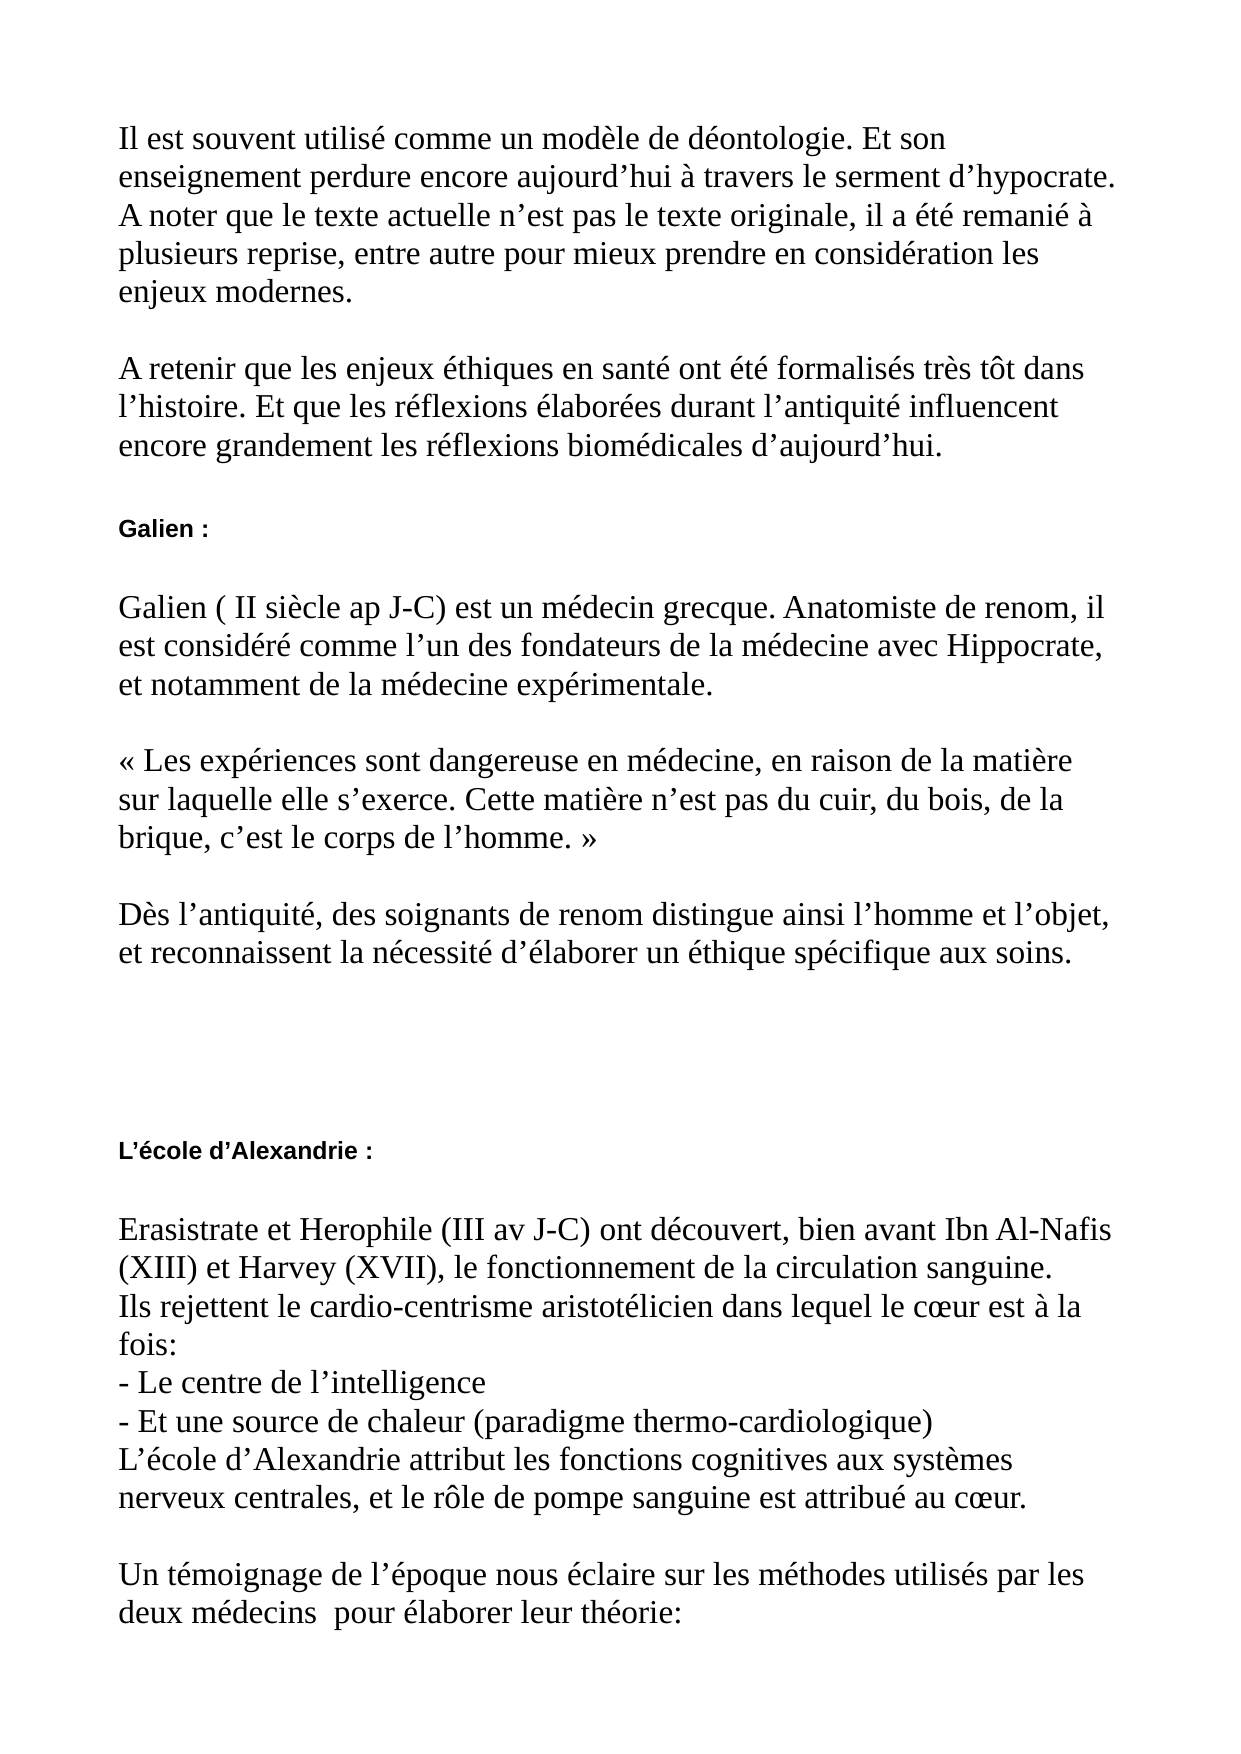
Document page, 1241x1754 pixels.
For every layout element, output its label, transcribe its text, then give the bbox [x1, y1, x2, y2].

text plusieurs reprise, entre autre pour mieux prendre en considération les enjeux modernes. [118, 233, 1122, 310]
text Il est souvent utilisé comme un modèle de déontologie. Et son enseignement perdure encore aujourd’hui à travers le serment d’hypocrate. [118, 118, 1122, 195]
text - Le centre de l’intelligence [118, 1363, 1122, 1401]
text Dès l’antiquité, des soignants de renom distingue ainsi l’homme et l’objet, et reconnaissent la nécessité d’élaborer un éthique spécifique aux soins. [118, 894, 1122, 970]
text A noter que le texte actuelle n’est pas le texte originale, il a été remanié à [118, 195, 1122, 233]
text Un témoignage de l’époque nous éclaire sur les méthodes utilisés par les deux médecins pour élaborer leur théorie: [118, 1554, 1122, 1631]
text - Et une source de chaleur (paradigme thermo-cardiologique) [118, 1401, 1122, 1439]
subtitle L’école d’Alexandrie : [118, 1136, 1122, 1165]
text Ils rejettent le cardio-centrisme aristotélicien dans lequel le cœur est à la fois: [118, 1286, 1122, 1363]
text L’école d’Alexandrie attribut les fonctions cognitives aux systèmes nerveux centrales, et le rôle de pompe sanguine est attribué au cœur. [118, 1439, 1122, 1516]
text Erasistrate et Herophile (III av J-C) ont découvert, bien avant Ibn Al-Nafis (XIII) et Harvey (XVII), le fonctionnement de la circulation sanguine. [118, 1209, 1122, 1286]
subtitle Galien : [118, 514, 1122, 542]
text « Les expériences sont dangereuse en médecine, en raison de la matière sur laquelle elle s’exerce. Cette matière n’est pas du cuir, du bois, de la brique, c’est le corps de l’homme. » [118, 740, 1122, 855]
text A retenir que les enjeux éthiques en santé ont été formalisés très tôt dans l’histoire. Et que les réflexions élaborées durant l’antiquité influencent encore grandement les réflexions biomédicales d’aujourd’hui. [118, 348, 1122, 463]
text Galien ( II siècle ap J-C) est un médecin grecque. Anatomiste de renom, il est considéré comme l’un des fondateurs de la médecine avec Hippocrate, et notamment de la médecine expérimentale. [118, 587, 1122, 702]
